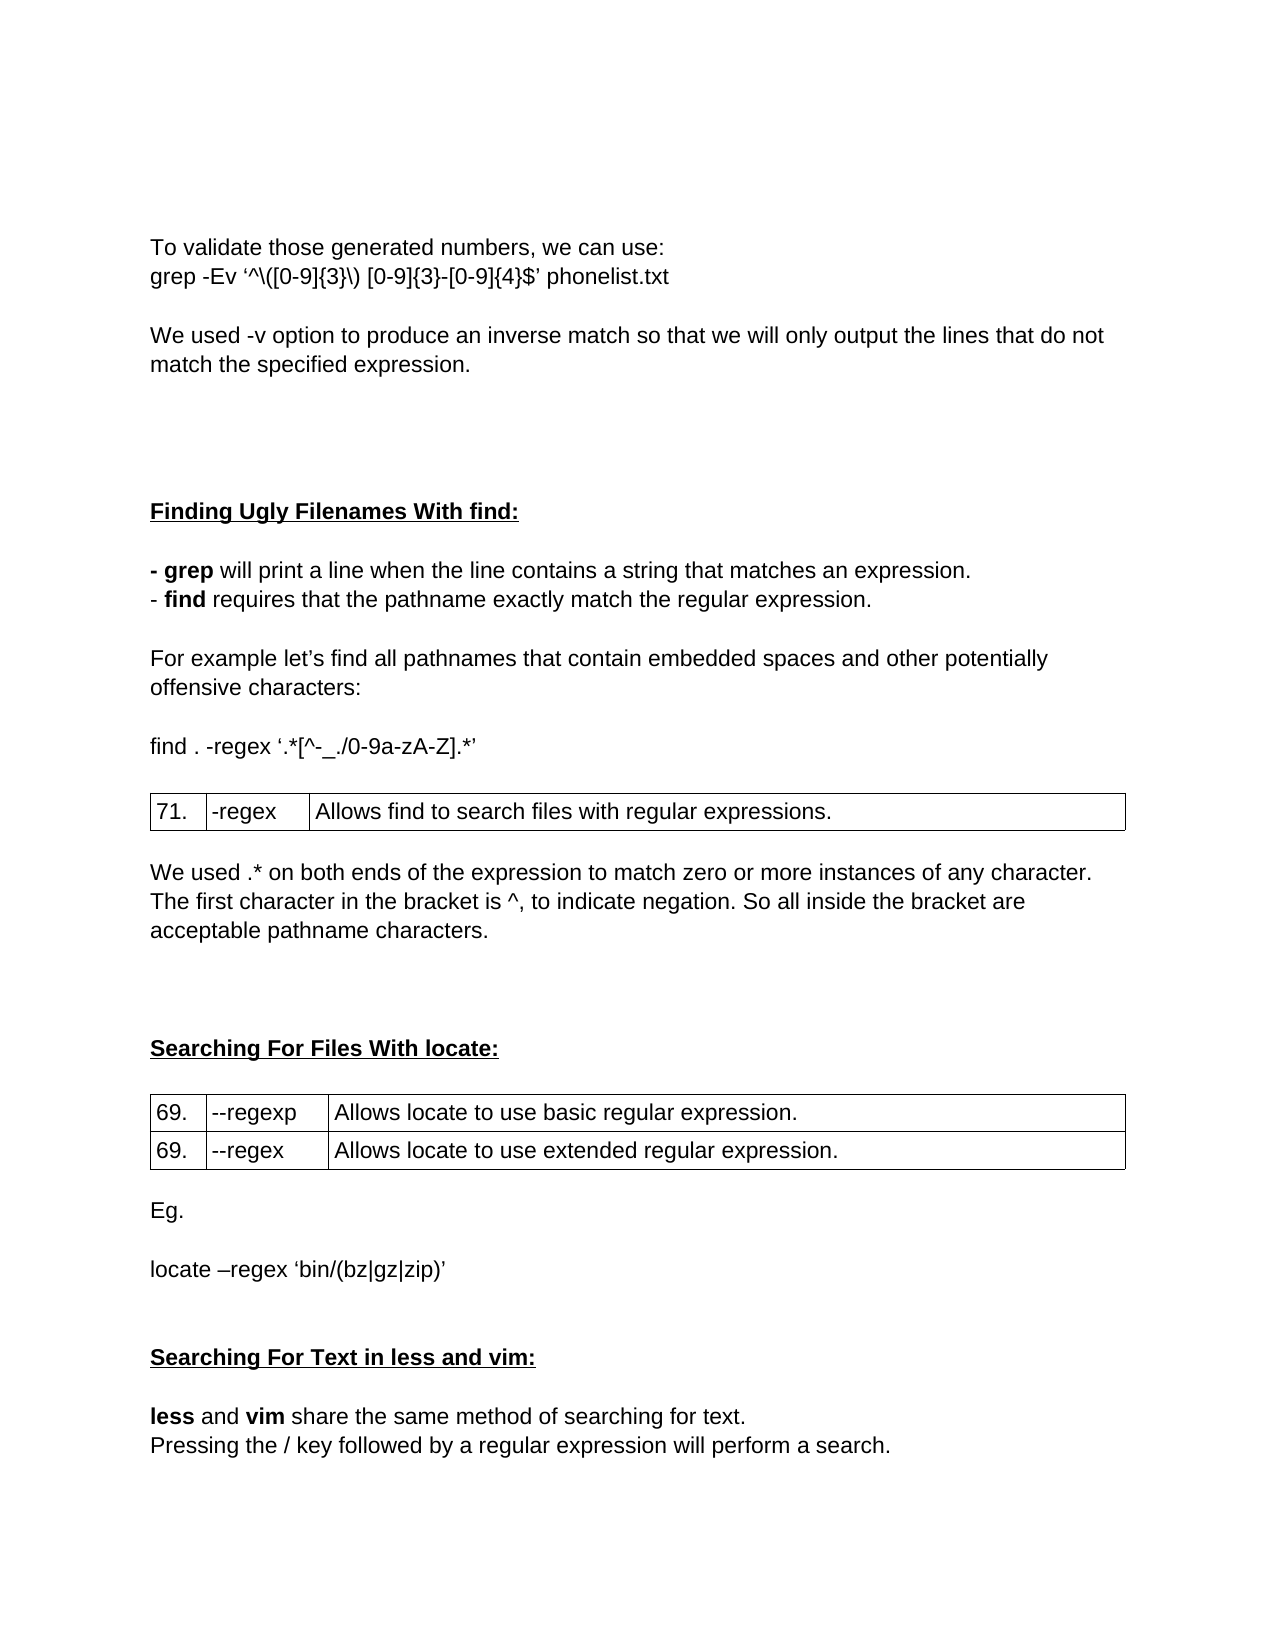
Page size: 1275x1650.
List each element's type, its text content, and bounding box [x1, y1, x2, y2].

text The first character in the bracket is ^, to indicate negation. So all inside the bracket are acceptable pathname characters. [150, 889, 1125, 944]
text Searching For Text in less and vim: [150, 1345, 1125, 1371]
table_cell 69. [151, 1132, 206, 1169]
text For example let’s find all pathnames that contain embedded spaces and other potentially offensive characters: [150, 646, 1125, 701]
text - find requires that the pathname exactly match the regular expression. [150, 587, 1125, 613]
text Finding Ugly Filenames With find: [150, 499, 1125, 524]
text less and vim share the same method of searching for text. [150, 1404, 1125, 1429]
text - grep will print a line when the line contains a string that matches an expression. [150, 558, 1125, 583]
table_header 69. [151, 1095, 206, 1131]
table_cell Allows locate to use extended regular expression. [329, 1132, 1125, 1169]
text find . -regex ‘.*[^-_./0-9a-zA-Z].*’ [150, 734, 1125, 759]
table_header --regexp [207, 1095, 328, 1131]
text locate –regex ‘bin/(bz|gz|zip)’ [150, 1257, 1125, 1282]
table_header Allows locate to use basic regular expression. [329, 1095, 1125, 1131]
table_cell --regex [207, 1132, 328, 1169]
text Eg. [150, 1198, 1125, 1224]
table_header Allows find to search files with regular expressions. [310, 794, 1125, 830]
text We used .* on both ends of the expression to match zero or more instances of any character. [150, 859, 1125, 885]
text Pressing the / key followed by a regular expression will perform a search. [150, 1433, 1125, 1459]
text To validate those generated numbers, we can use: [150, 234, 1125, 260]
table_header 71. [151, 794, 206, 830]
table_header -regex [207, 794, 309, 830]
text Searching For Files With locate: [150, 1036, 1125, 1061]
text grep -Ev ‘^\([0-9]{3}\) [0-9]{3}-[0-9]{4}$’ phonelist.txt [150, 264, 1125, 289]
text We used -v option to produce an inverse match so that we will only output the lines that do not match the specified expression. [150, 323, 1125, 378]
